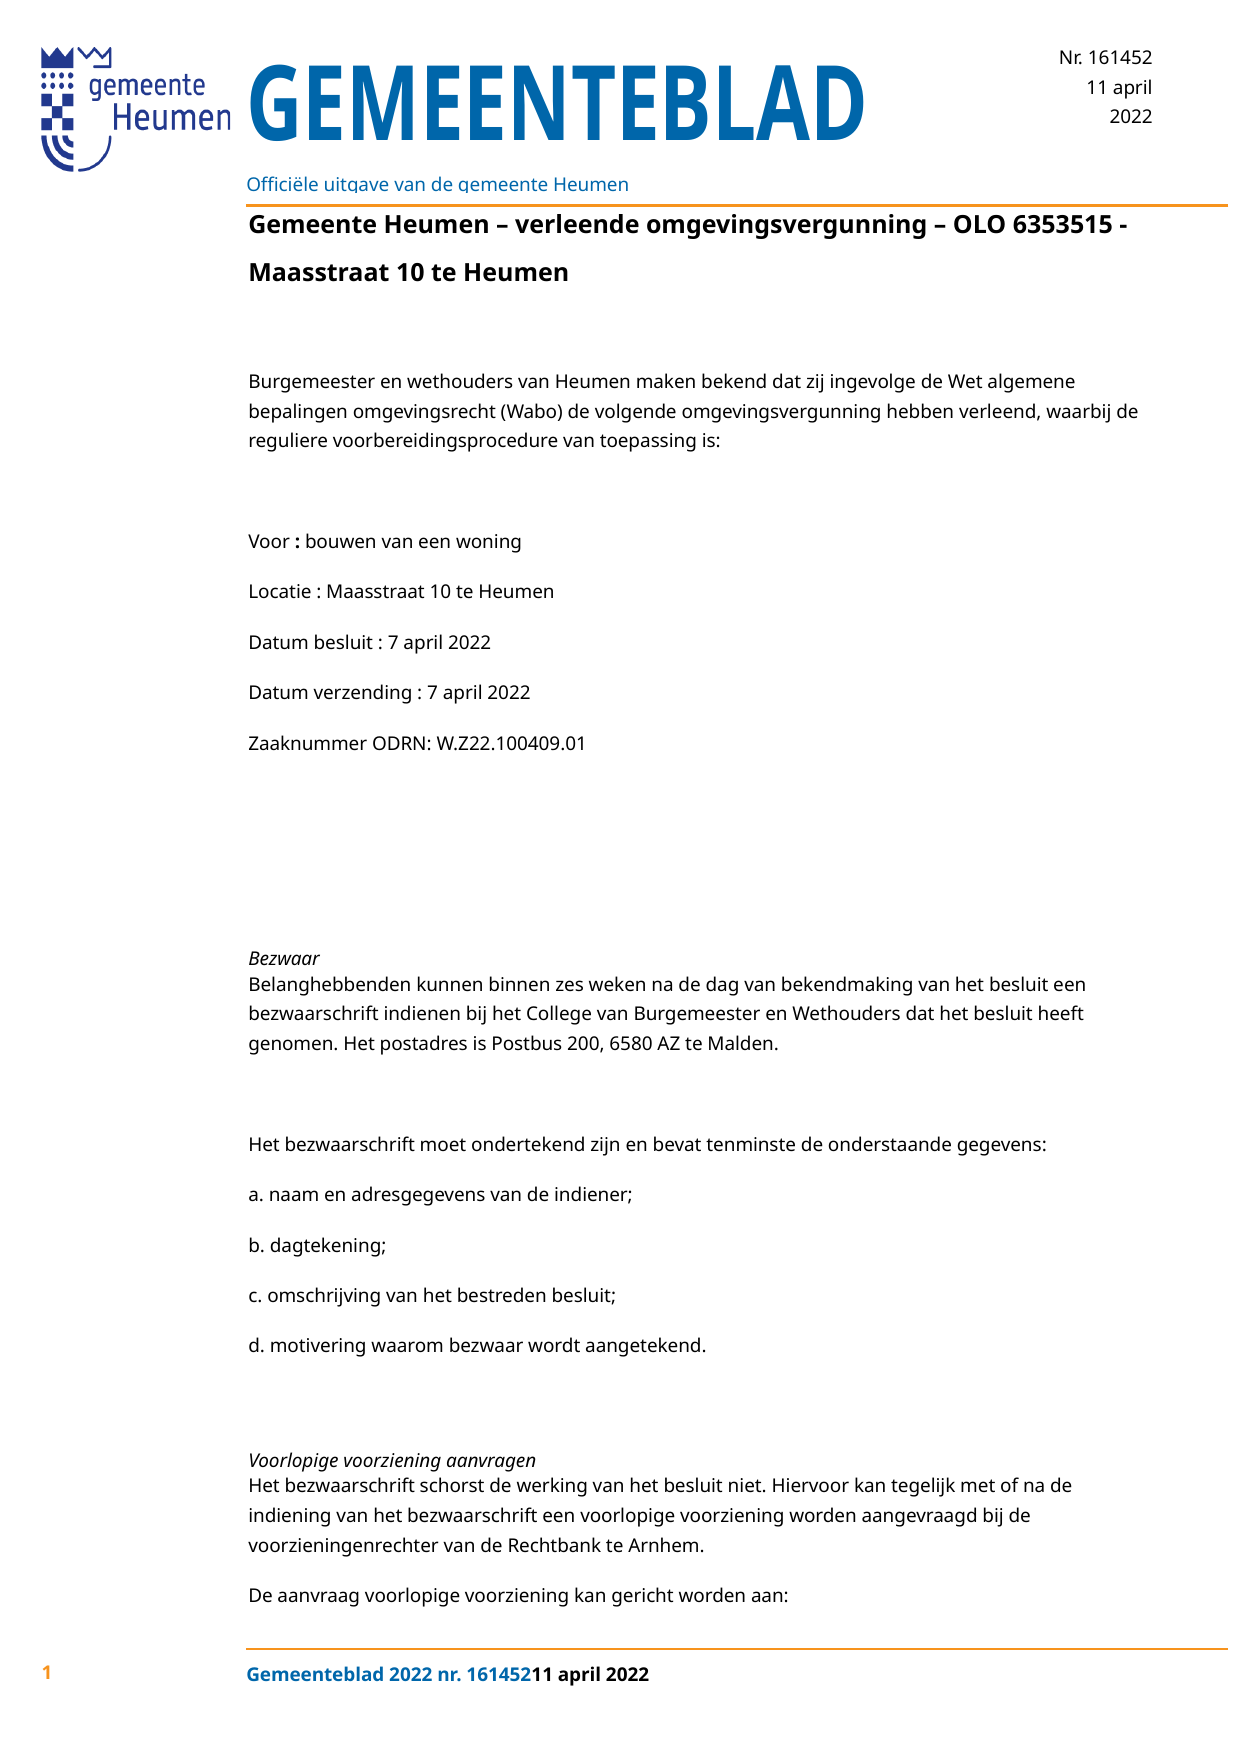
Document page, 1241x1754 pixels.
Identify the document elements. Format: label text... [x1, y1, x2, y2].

text Belanghebbenden kunnen binnen zes weken na de dag van bekendmaking van het besluit een bezwaarschrift indienen bij het College van Burgemeester en Wethouders dat het besluit heeft genomen. Het postadres is Postbus 200, 6580 AZ te Malden. [248, 971, 1152, 1056]
text Datum besluit : 7 april 2022 [248, 629, 1152, 655]
text Het bezwaarschrift schorst de werking van het besluit niet. Hiervoor kan tegelijk met of na de indiening van het bezwaarschrift een voorlopige voorziening worden aangevraagd bij de voorzieningenrechter van de Rechtbank te Arnhem. [248, 1473, 1152, 1558]
text c. omschrijving van het bestreden besluit; [248, 1282, 1152, 1308]
text Burgemeester en wethouders van Heumen maken bekend dat zij ingevolge de Wet algemene bepalingen omgevingsrecht (Wabo) de volgende omgevingsvergunning hebben verleend, waarbij de reguliere voorbereidingsprocedure van toepassing is: [248, 368, 1152, 453]
text Gemeente Heumen – verleende omgevingsvergunning – OLO 6353515 - Maasstraat 10 te Heumen [248, 207, 1152, 288]
text De aanvraag voorlopige voorziening kan gericht worden aan: [248, 1582, 1152, 1608]
text d. motivering waarom bezwaar wordt aangetekend. [248, 1333, 1152, 1358]
text Datum verzending : 7 april 2022 [248, 679, 1152, 705]
text Bezwaar [248, 945, 1152, 971]
text Het bezwaarschrift moet ondertekend zijn en bevat tenminste de onderstaande gegevens: [248, 1131, 1152, 1157]
text Voor : bouwen van een woning [248, 528, 1152, 554]
text a. naam en adresgegevens van de indiener; [248, 1181, 1152, 1207]
text Zaaknummer ODRN: W.Z22.100409.01 [248, 730, 1152, 756]
text Voorlopige voorziening aanvragen [248, 1447, 1152, 1473]
picture [41, 47, 231, 172]
text Locatie : Maasstraat 10 te Heumen [248, 579, 1152, 604]
text b. dagtekening; [248, 1232, 1152, 1257]
